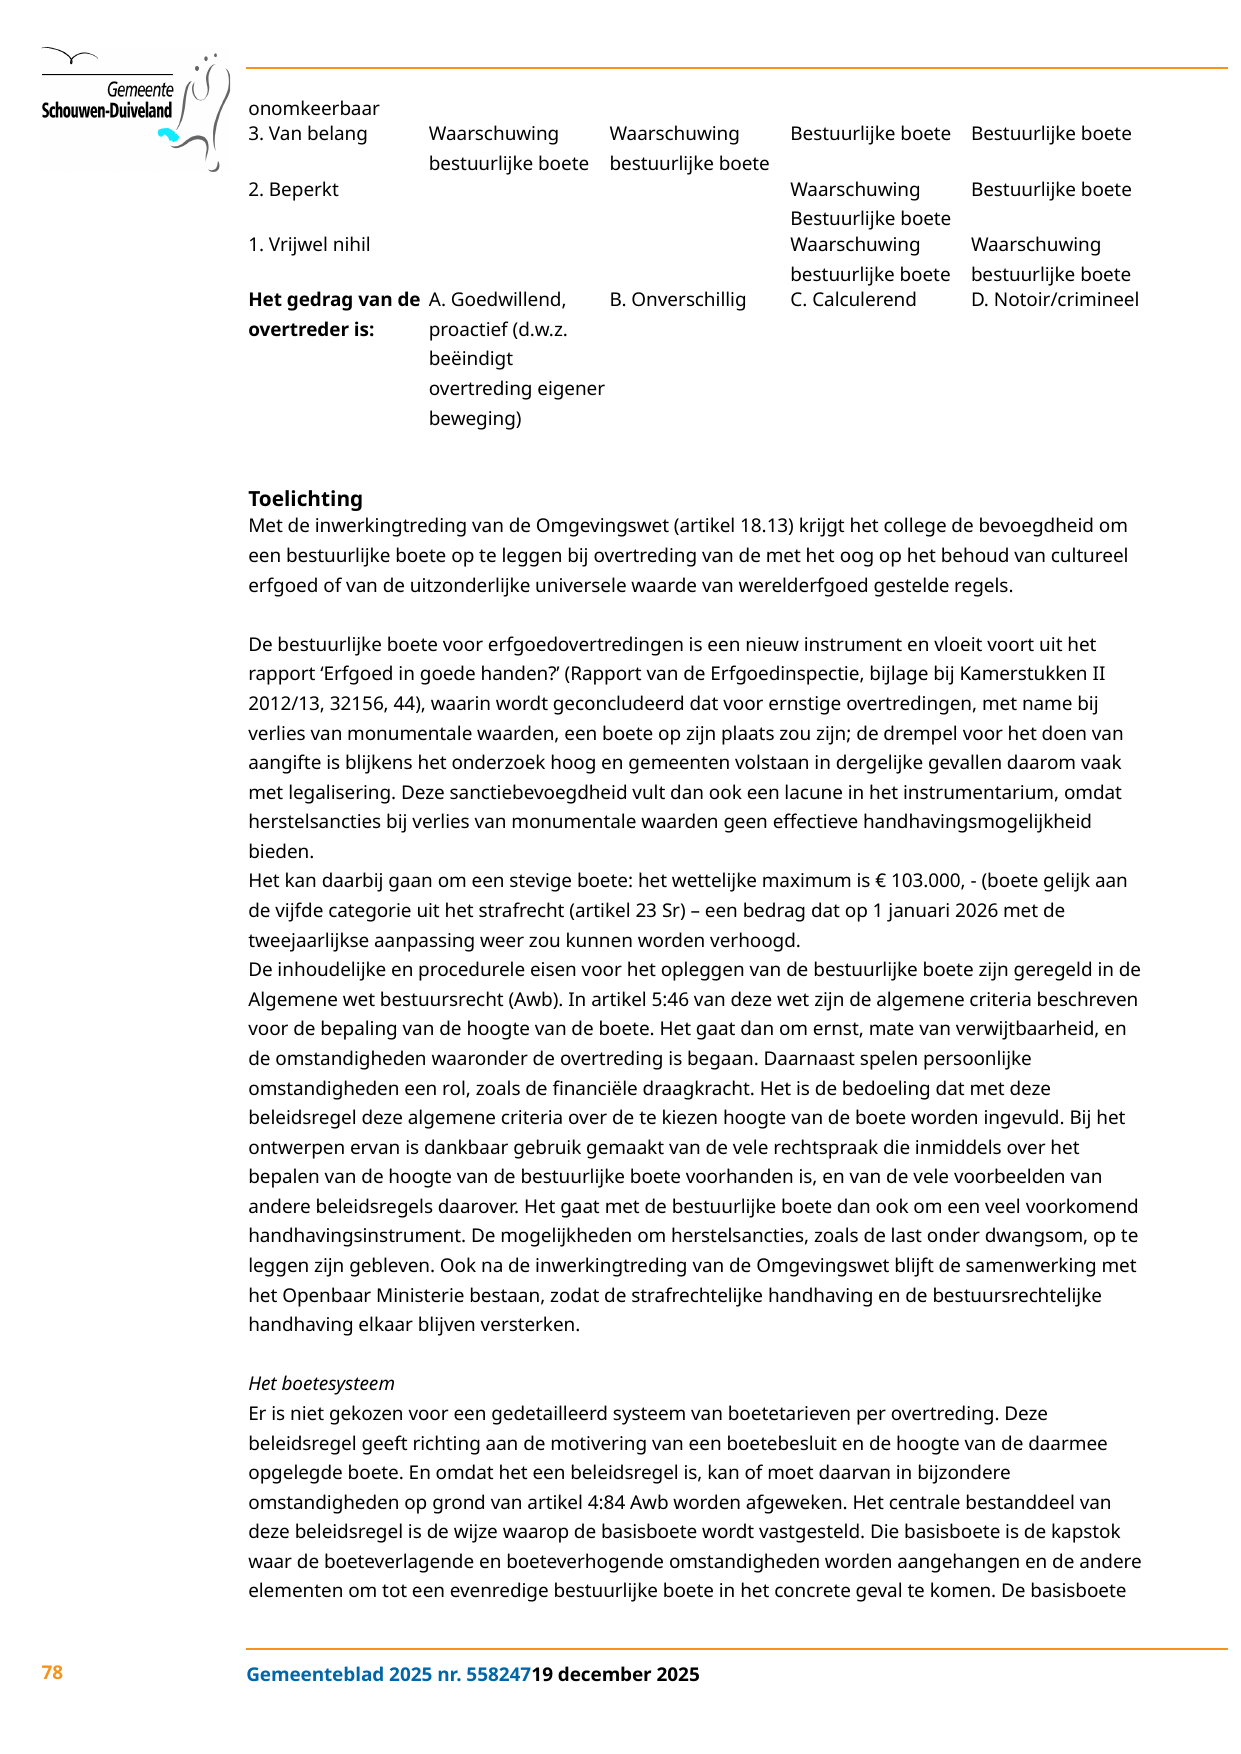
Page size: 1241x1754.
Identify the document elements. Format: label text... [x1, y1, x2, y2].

table_cell Bestuurlijke boete [971, 176, 1152, 231]
text Met de inwerkingtreding van de Omgevingswet (artikel 18.13) krijgt het college de bevoegdheid om een bestuurlijke boete op te leggen bij overtreding van de met het oog op het behoud van cultureel erfgoed of van de uitzonderlijke universele waarde van werelderfgoed gestelde regels. [248, 513, 1152, 597]
table_cell Waarschuwing Bestuurlijke boete [790, 176, 971, 231]
text Het kan daarbij gaan om een stevige boete: het wettelijke maximum is € 103.000, - (boete gelijk aan de vijfde categorie uit het strafrecht (artikel 23 Sr) – een bedrag dat op 1 januari 2026 met de tweejaarlijkse aanpassing weer zou kunnen worden verhoogd. [248, 868, 1152, 952]
text De bestuurlijke boete voor erfgoedovertredingen is een nieuw instrument en vloeit voort uit het rapport ‘Erfgoed in goede handen?’ (Rapport van de Erfgoedinspectie, bijlage bij Kamerstukken II 2012/13, 32156, 44), waarin wordt geconcludeerd dat voor ernstige overtredingen, met name bij verlies van monumentale waarden, een boete op zijn plaats zou zijn; de drempel voor het doen van aangifte is blijkens het onderzoek hoog en gemeenten volstaan in dergelijke gevallen daarom vaak met legalisering. Deze sanctiebevoegdheid vult dan ook een lacune in het instrumentarium, omdat herstelsancties bij verlies van monumentale waarden geen effectieve handhavingsmogelijkheid bieden. [248, 631, 1152, 864]
text De inhoudelijke en procedurele eisen voor het opleggen van de bestuurlijke boete zijn geregeld in de Algemene wet bestuursrecht (Awb). In artikel 5:46 van deze wet zijn de algemene criteria beschreven voor de bepaling van de hoogte van de boete. Het gaat dan om ernst, mate van verwijtbaarheid, en de omstandigheden waaronder de overtreding is begaan. Daarnaast spelen persoonlijke omstandigheden een rol, zoals de financiële draagkracht. Het is de bedoeling dat met deze beleidsregel deze algemene criteria over de te kiezen hoogte van de boete worden ingevuld. Bij het ontwerpen ervan is dankbaar gebruik gemaakt van de vele rechtspraak die inmiddels over het bepalen van de hoogte van de bestuurlijke boete voorhanden is, en van de vele voorbeelden van andere beleidsregels daarover. Het gaat met de bestuurlijke boete dan ook om een veel voorkomend handhavingsinstrument. De mogelijkheden om herstelsancties, zoals de last onder dwangsom, op te leggen zijn gebleven. Ook na de inwerkingtreding van de Omgevingswet blijft de samenwerking met het Openbaar Ministerie bestaan, zodat de strafrechtelijke handhaving en de bestuursrechtelijke handhaving elkaar blijven versterken. [248, 956, 1152, 1337]
table_cell [429, 95, 609, 121]
table_cell 1. Vrijwel nihil [248, 231, 429, 286]
table_cell [609, 176, 790, 231]
table_cell [429, 176, 609, 231]
table_cell Waarschuwing bestuurlijke boete [790, 231, 971, 286]
text Het boetesysteem [248, 1371, 1152, 1396]
table_cell 3. Van belang [248, 121, 429, 176]
text Toelichting [248, 484, 1152, 513]
table_cell Waarschuwing bestuurlijke boete [609, 121, 790, 176]
table_cell Waarschuwing bestuurlijke boete [429, 121, 609, 176]
text Er is niet gekozen voor een gedetailleerd systeem van boetetarieven per overtreding. Deze beleidsregel geeft richting aan de motivering van een boetebesluit en de hoogte van de daarmee opgelegde boete. En omdat het een beleidsregel is, kan of moet daarvan in bijzondere omstandigheden op grond van artikel 4:84 Awb worden afgeweken. Het centrale bestanddeel van deze beleidsregel is de wijze waarop de basisboete wordt vastgesteld. Die basisboete is de kapstok waar de boeteverlagende en boeteverhogende omstandigheden worden aangehangen en de andere elementen om tot een evenredige bestuurlijke boete in het concrete geval te komen. De basisboete [248, 1400, 1152, 1603]
table_cell B. Onverschillig [609, 286, 790, 431]
table_cell [609, 231, 790, 286]
table_cell onomkeerbaar [248, 95, 429, 121]
table_cell [790, 95, 971, 121]
table_cell D. Notoir/crimineel [971, 286, 1152, 431]
table_cell [971, 95, 1152, 121]
table_cell A. Goedwillend, proactief (d.w.z. beëindigt overtreding eigener beweging) [429, 286, 609, 431]
table_cell C. Calculerend [790, 286, 971, 431]
table_cell Bestuurlijke boete [971, 121, 1152, 176]
table_cell [609, 95, 790, 121]
table_cell 2. Beperkt [248, 176, 429, 231]
table_cell [429, 231, 609, 286]
table_cell Waarschuwing bestuurlijke boete [971, 231, 1152, 286]
table_cell Bestuurlijke boete [790, 121, 971, 176]
picture [41, 47, 231, 172]
table_cell Het gedrag van de overtreder is: [248, 286, 429, 431]
